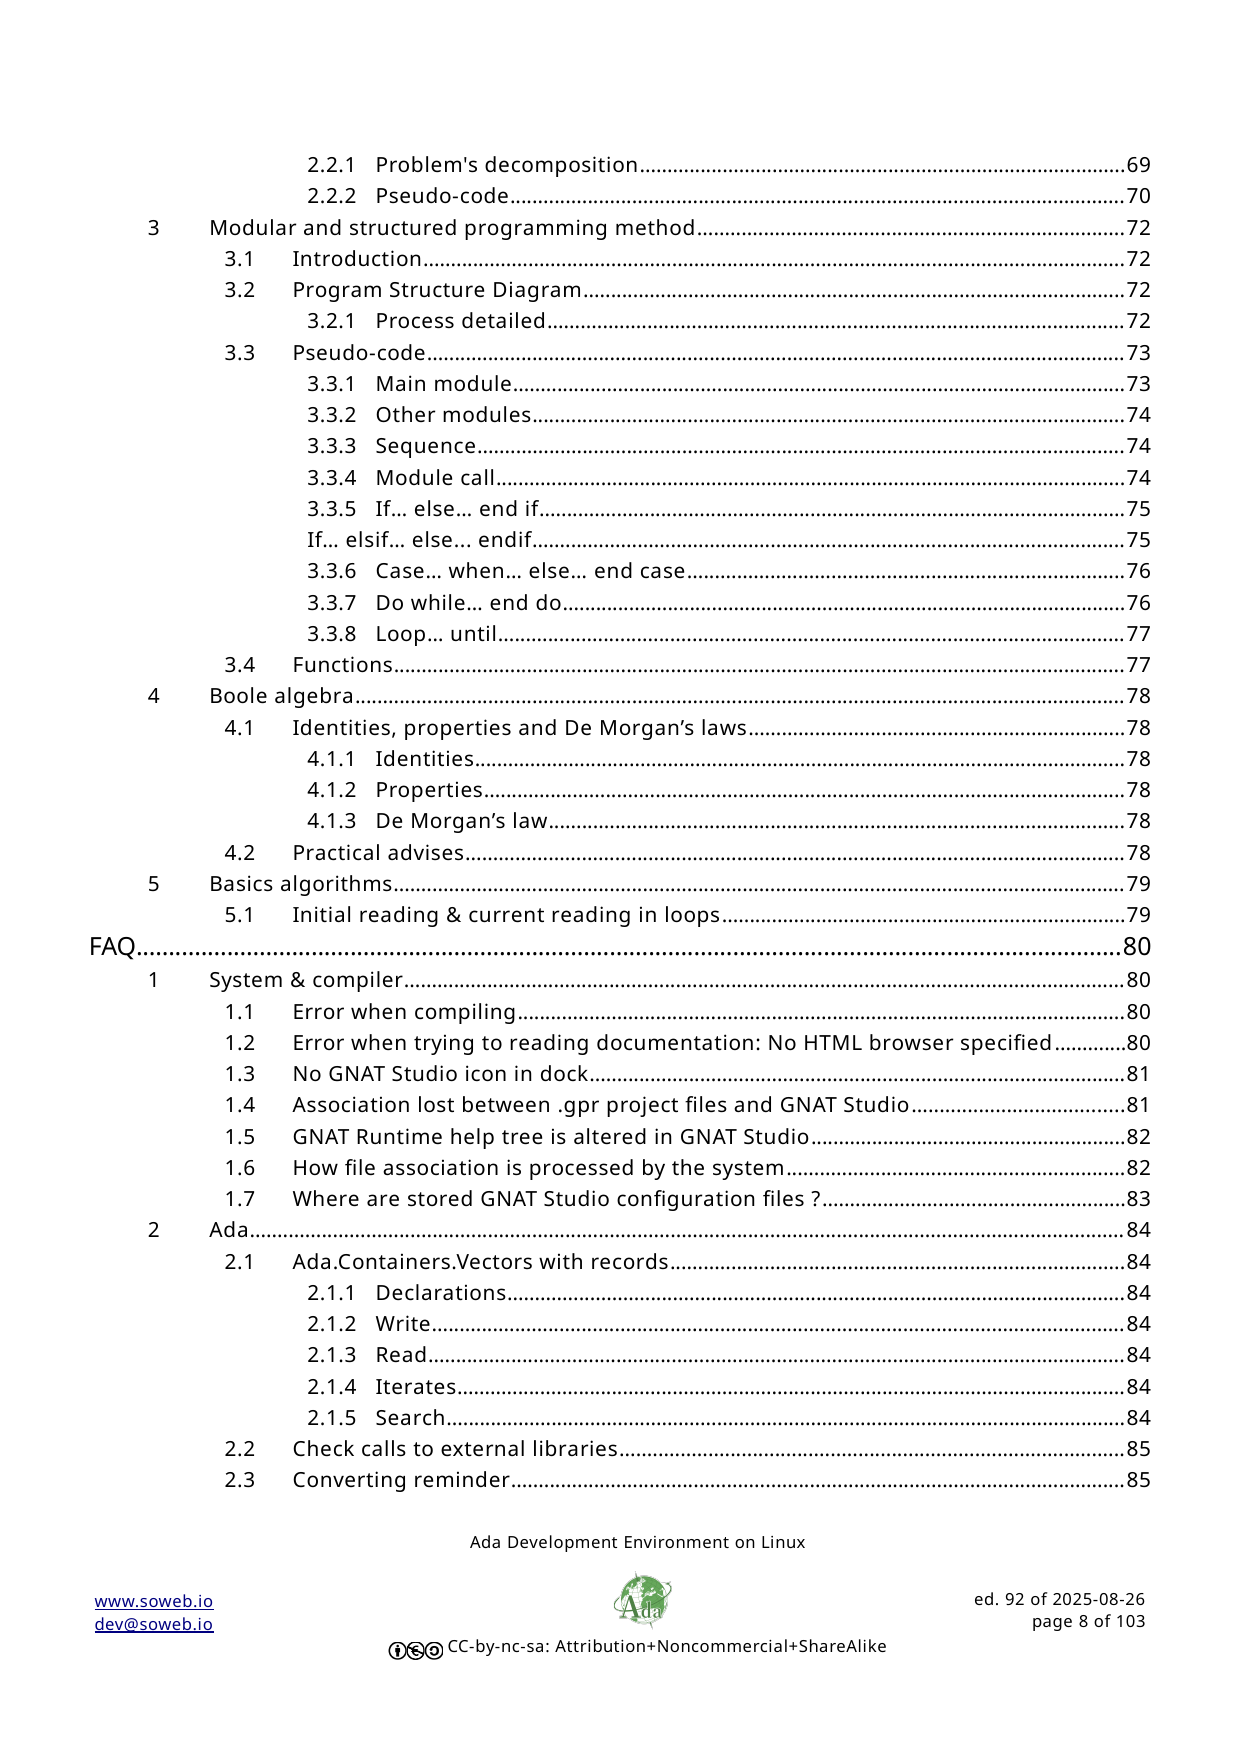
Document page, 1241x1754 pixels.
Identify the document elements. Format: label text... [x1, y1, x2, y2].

text 2.3 Converting reminder 85 [224, 1463, 1152, 1494]
text If… elsif… else... endif 75 [307, 523, 1152, 554]
text 4.2 Practical advises 78 [224, 835, 1152, 866]
text 1.1 Error when compiling 80 [224, 994, 1152, 1025]
picture [613, 1571, 672, 1630]
text 4.1.1 Identities 78 [307, 741, 1152, 773]
text 5 Basics algorithms 79 [148, 866, 1152, 898]
text 2 Ada 84 [148, 1213, 1152, 1244]
text 3.3.8 Loop… until 77 [307, 616, 1152, 648]
text 2.1.2 Write 84 [307, 1307, 1152, 1338]
text 4.1.3 De Morgan’s law 78 [307, 804, 1152, 835]
text 1.7 Where are stored GNAT Studio configuration files ? 83 [224, 1182, 1152, 1213]
text 1.5 GNAT Runtime help tree is altered in GNAT Studio 82 [224, 1119, 1152, 1150]
text 3.3.3 Sequence 74 [307, 429, 1152, 460]
text 2.2.1 Problem's decomposition 69 [307, 148, 1152, 179]
text 3.3.1 Main module 73 [307, 366, 1152, 398]
text 2.1 Ada.Containers.Vectors with records 84 [224, 1244, 1152, 1275]
text 4.1.2 Properties 78 [307, 773, 1152, 804]
text 3.4 Functions 77 [224, 648, 1152, 679]
text 3.2.1 Process detailed 72 [307, 304, 1152, 335]
text 2.2 Check calls to external libraries 85 [224, 1432, 1152, 1463]
text 1.4 Association lost between .gpr project files and GNAT Studio 81 [224, 1088, 1152, 1119]
text 3 Modular and structured programming method 72 [148, 210, 1152, 241]
text 2.2.2 Pseudo-code 70 [307, 179, 1152, 210]
text FAQ 80 [88, 929, 1152, 963]
text 1.2 Error when trying to reading documentation: No HTML browser specified 80 [224, 1025, 1152, 1057]
text 3.3.5 If… else… end if 75 [307, 491, 1152, 523]
picture [388, 1642, 443, 1660]
text 3.3.6 Case… when… else… end case 76 [307, 554, 1152, 585]
text 3.3.4 Module call 74 [307, 460, 1152, 491]
text 2.1.4 Iterates 84 [307, 1369, 1152, 1400]
text 4 Boole algebra 78 [148, 679, 1152, 710]
text 2.1.1 Declarations 84 [307, 1275, 1152, 1307]
text 3.2 Program Structure Diagram 72 [224, 273, 1152, 304]
text 3.3.7 Do while… end do 76 [307, 585, 1152, 616]
text 3.1 Introduction 72 [224, 241, 1152, 273]
text 2.1.3 Read 84 [307, 1338, 1152, 1369]
text 5.1 Initial reading & current reading in loops 79 [224, 898, 1152, 929]
text 4.1 Identities, properties and De Morgan’s laws 78 [224, 710, 1152, 741]
text 2.1.5 Search 84 [307, 1400, 1152, 1432]
text 1.6 How file association is processed by the system 82 [224, 1150, 1152, 1182]
text 1.3 No GNAT Studio icon in dock 81 [224, 1057, 1152, 1088]
text 3.3.2 Other modules 74 [307, 398, 1152, 429]
text 3.3 Pseudo-code 73 [224, 335, 1152, 366]
text 1 System & compiler 80 [148, 963, 1152, 994]
